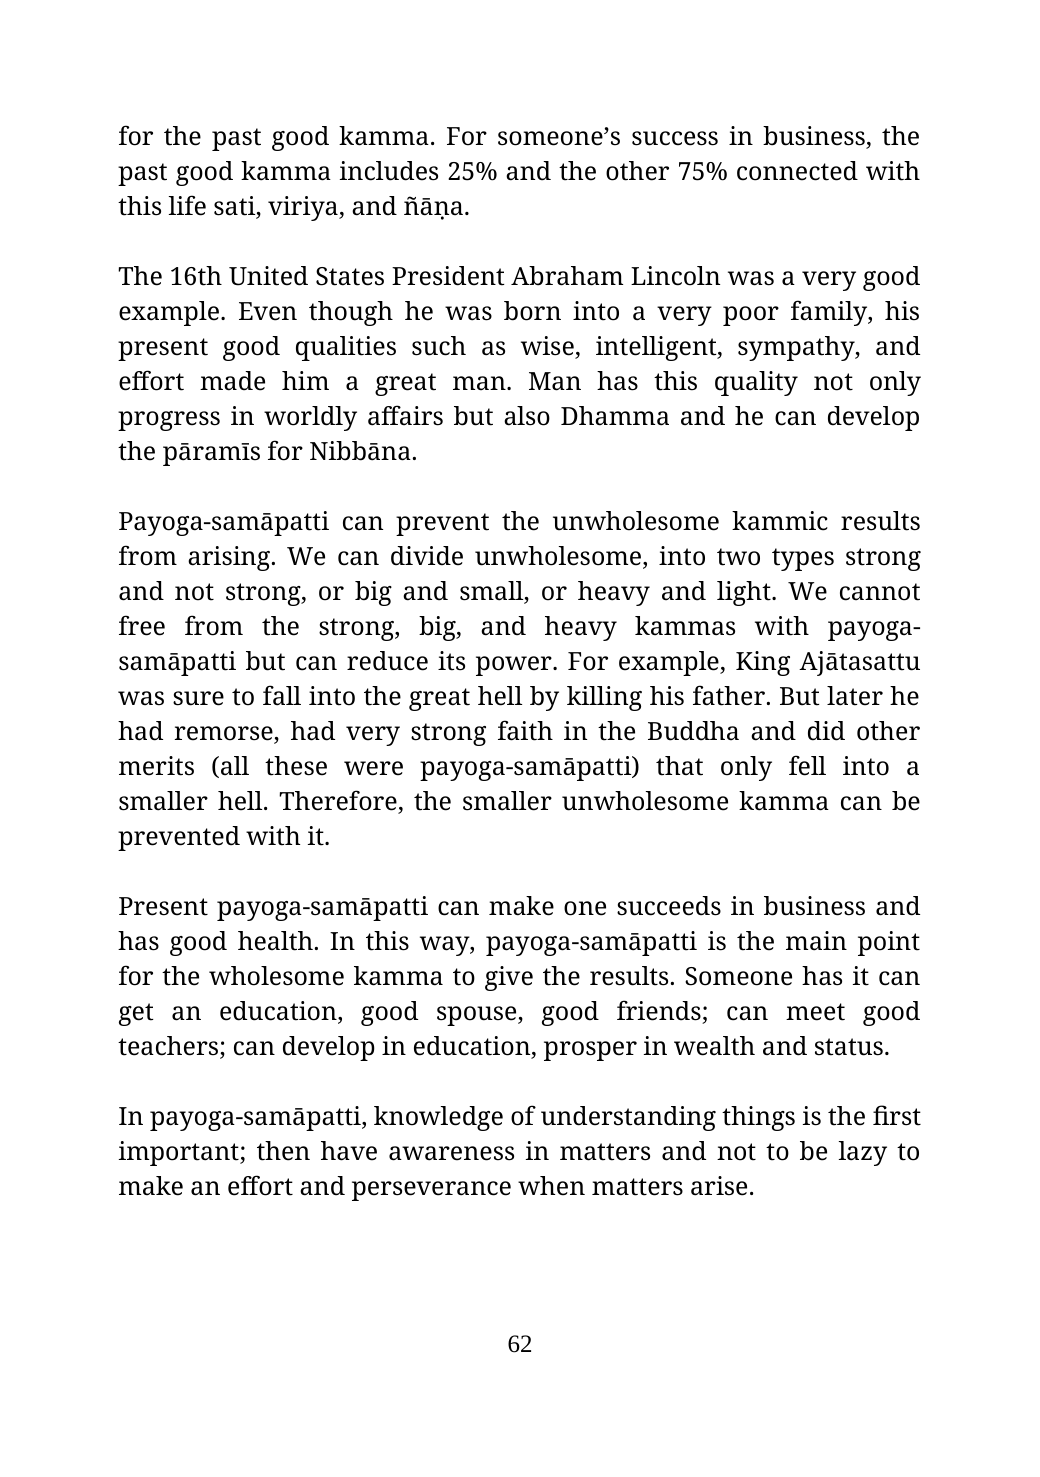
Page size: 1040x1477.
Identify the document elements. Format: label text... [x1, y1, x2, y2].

text for the past good kamma. For someone’s success in business, the past good kamma includes 25% and the other 75% connected with this life sati, viriya, and ñāṇa. The 16th United States President Abraham Lincoln was a very good example. Even though he was born into a very poor family, his present good qualities such as wise, intelligent, sympathy, and effort made him a great man. Man has this quality not only progress in worldly affairs but also Dhamma and he can develop the pāramīs for Nibbāna. Payoga-samāpatti can prevent the unwholesome kammic results from arising. We can divide unwholesome, into two types strong and not strong, or big and small, or heavy and light. We cannot free from the strong, big, and heavy kammas with payoga-samāpatti but can reduce its power. For example, King Ajātasattu was sure to fall into the great hell by killing his father. But later he had remorse, had very strong faith in the Buddha and did other merits (all these were payoga-samāpatti) that only fell into a smaller hell. Therefore, the smaller unwholesome kamma can be prevented with it. Present payoga-samāpatti can make one succeeds in business and has good health. In this way, payoga-samāpatti is the main point for the wholesome kamma to give the results. Someone has it can get an education, good spouse, good friends; can meet good teachers; can develop in education, prosper in wealth and status. In payoga-samāpatti, knowledge of understanding things is the first important; then have awareness in matters and not to be lazy to make an effort and perseverance when matters arise. [118, 118, 922, 1238]
